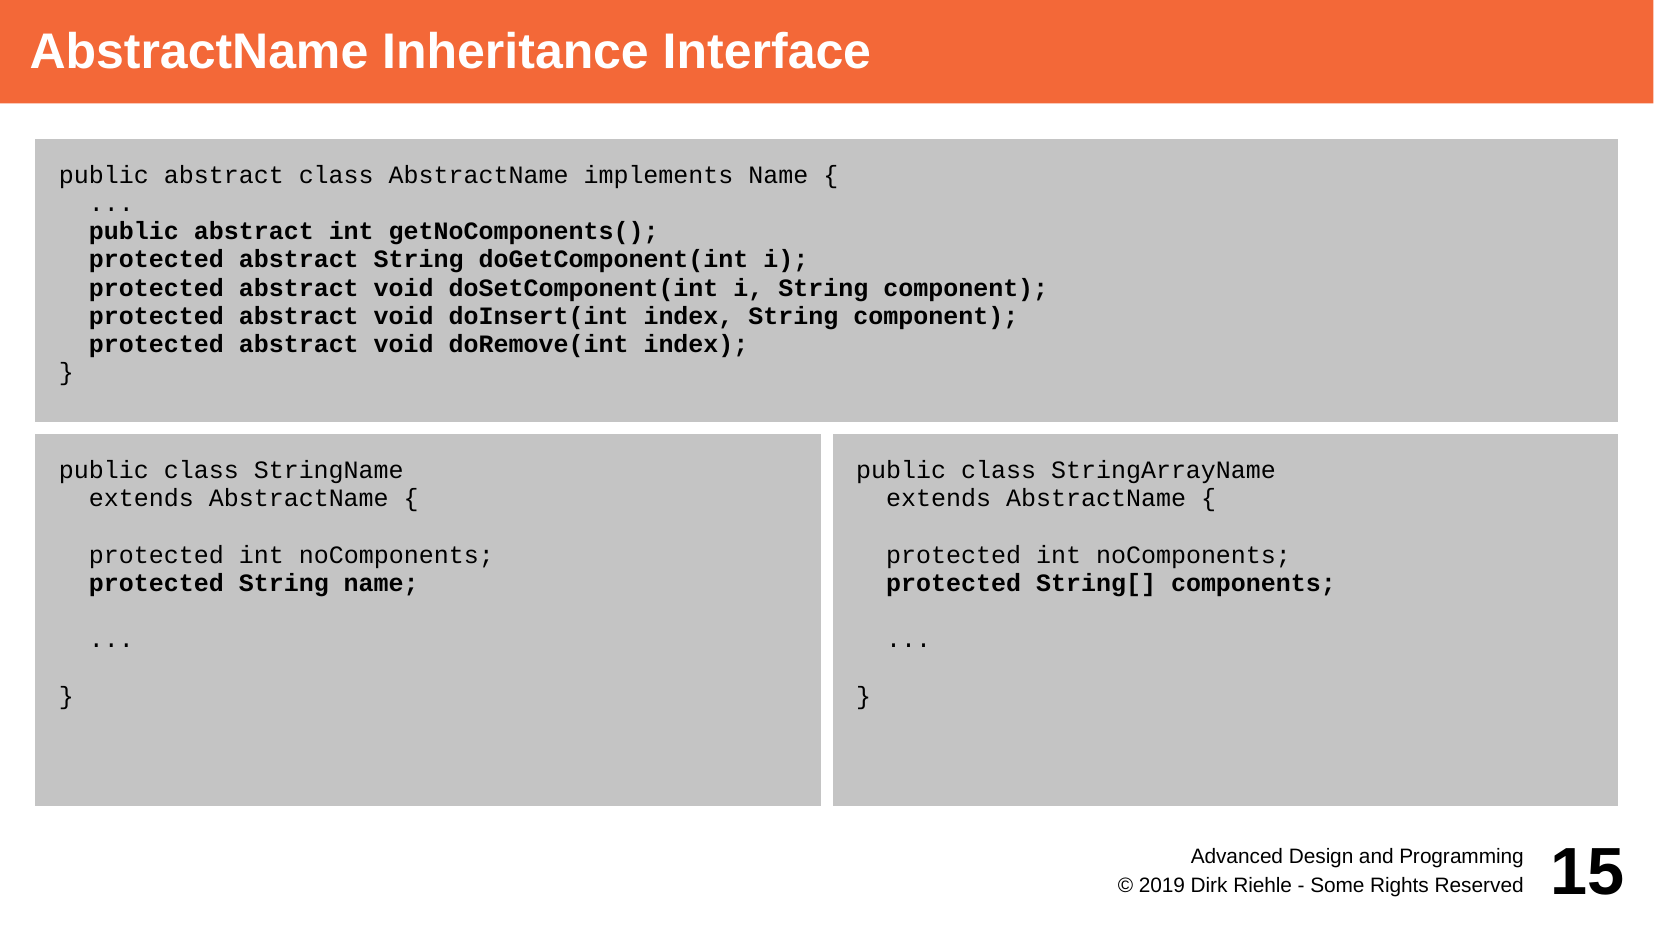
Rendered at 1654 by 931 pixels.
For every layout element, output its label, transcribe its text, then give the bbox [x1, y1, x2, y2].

title AbstractName Inheritance Interface [0, 0, 1654, 104]
list public class StringArrayName extends AbstractName { protected int noComponents; protected String[] components; ... } [826, 428, 1625, 813]
list public class StringName extends AbstractName { protected int noComponents; protected String name; ... } [29, 428, 821, 813]
list public abstract class AbstractName implements Name { ... public abstract int getNoComponents(); protected abstract String doGetComponent(int i); protected abstract void doSetComponent(int i, String component); protected abstract void doInsert(int index, String component); protected abstract void doRemove(int index); } [29, 132, 1625, 422]
